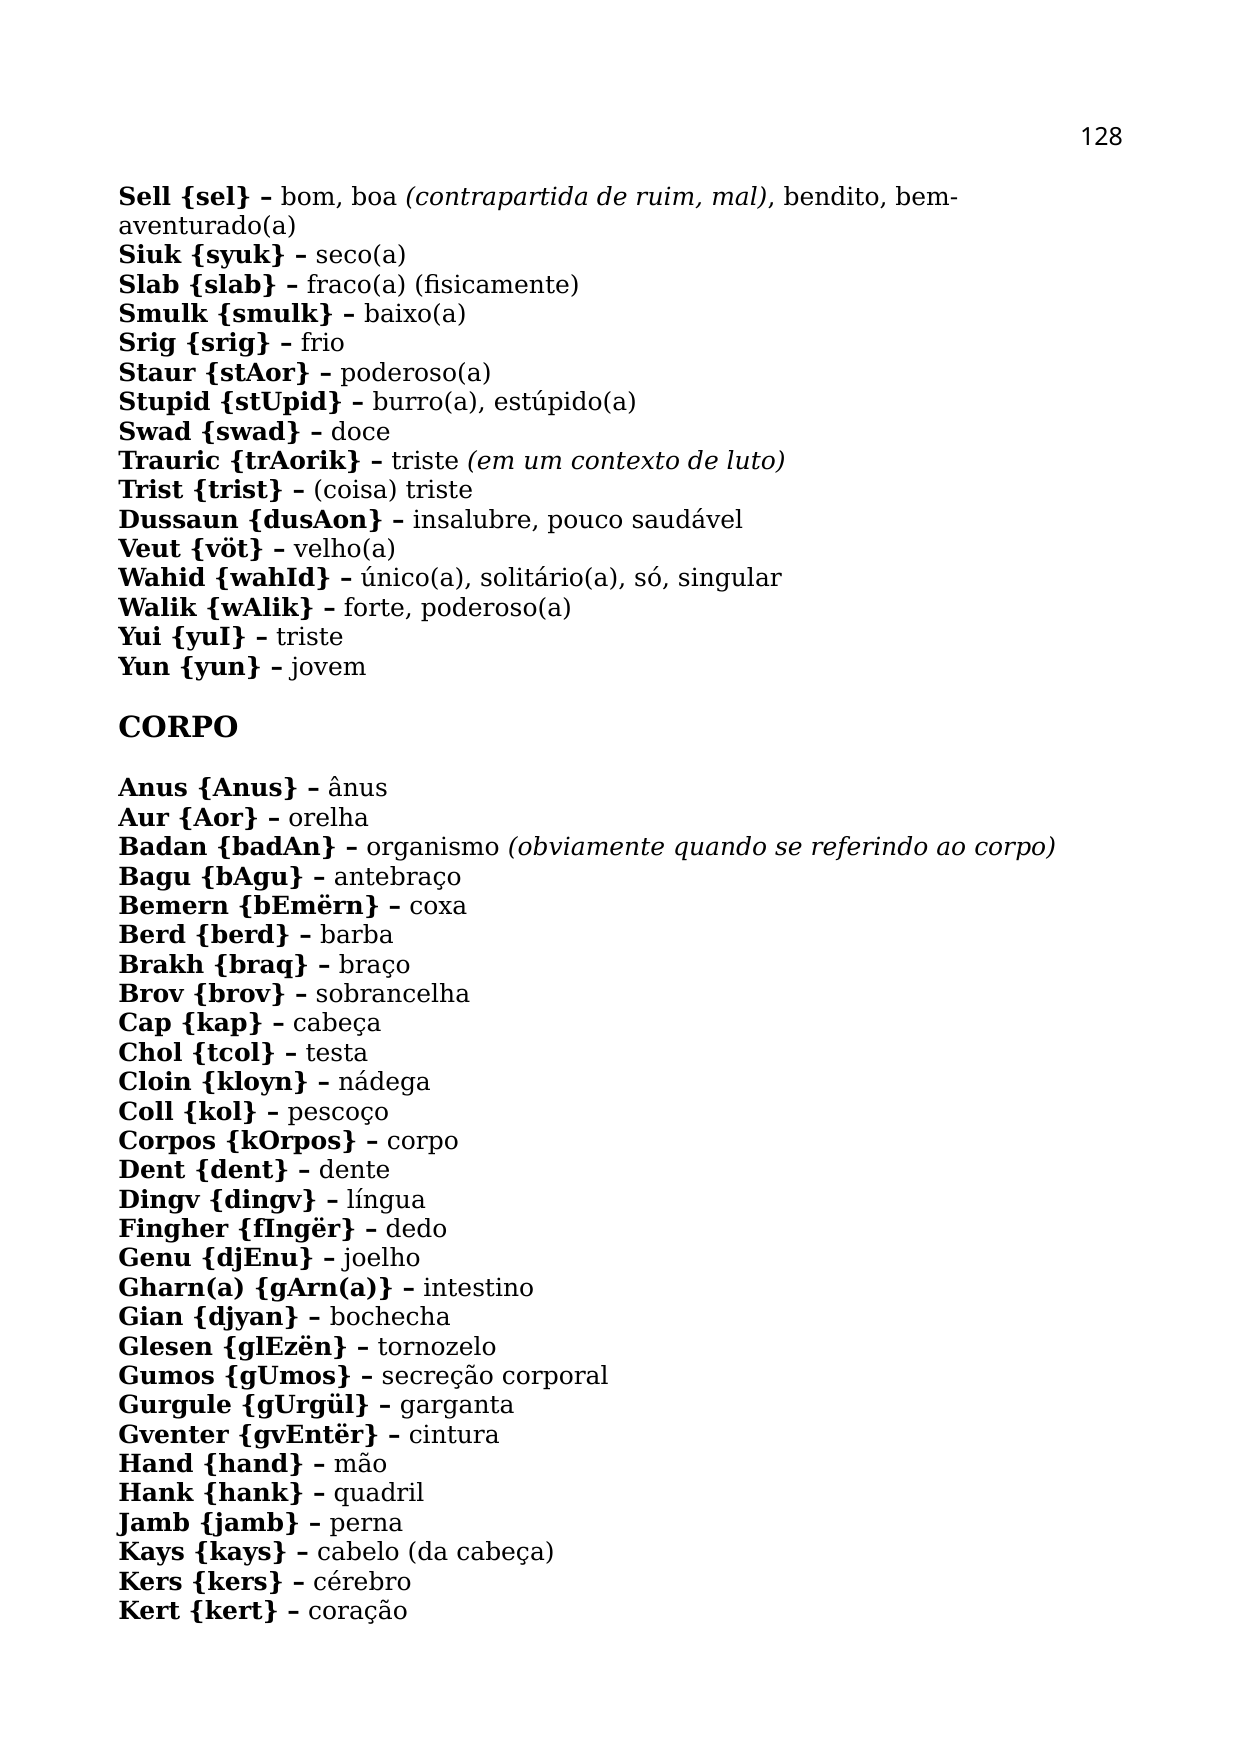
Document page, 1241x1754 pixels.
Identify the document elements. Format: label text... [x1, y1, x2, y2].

text Chol {tcol} – testa [118, 1038, 1123, 1067]
text Coll {kol} – pescoço [118, 1097, 1123, 1126]
text Kays {kays} – cabelo (da cabeça) [118, 1537, 1123, 1567]
text Yui {yuI} – triste [118, 622, 1123, 651]
text Cap {kap} – cabeça [118, 1008, 1123, 1038]
text Brov {brov} – sobrancelha [118, 979, 1123, 1008]
text Kers {kers} – cérebro [118, 1567, 1123, 1596]
text Gventer {gvEntër} – cintura [118, 1420, 1123, 1449]
text Srig {srig} – frio [118, 328, 1123, 358]
text Gumos {gUmos} – secreção corporal [118, 1361, 1123, 1390]
text Berd {berd} – barba [118, 920, 1123, 950]
text Trauric {trAorik} – triste (em um contexto de luto) [118, 446, 1123, 475]
text Corpos {kOrpos} – corpo [118, 1126, 1123, 1155]
text Staur {stAor} – poderoso(a) [118, 358, 1123, 387]
text Cloin {kloyn} – nádega [118, 1067, 1123, 1097]
text Walik {wAlik} – forte, poderoso(a) [118, 593, 1123, 622]
text Badan {badAn} – organismo (obviamente quando se referindo ao corpo) [118, 832, 1123, 862]
text Kert {kert} – coração [118, 1596, 1123, 1625]
text Aur {Aor} – orelha [118, 803, 1123, 832]
text Gian {djyan} – bochecha [118, 1302, 1123, 1332]
text Hank {hank} – quadril [118, 1478, 1123, 1508]
text Genu {djEnu} – joelho [118, 1243, 1123, 1273]
text Dent {dent} – dente [118, 1155, 1123, 1185]
text Glesen {glEzën} – tornozelo [118, 1332, 1123, 1361]
text Dingv {dingv} – língua [118, 1185, 1123, 1214]
text Siuk {syuk} – seco(a) [118, 240, 1123, 269]
text Trist {trist} – (coisa) triste [118, 475, 1123, 504]
text Smulk {smulk} – baixo(a) [118, 299, 1123, 328]
text Swad {swad} – doce [118, 416, 1123, 446]
text Brakh {braq} – braço [118, 950, 1123, 979]
text Veut {vöt} – velho(a) [118, 534, 1123, 563]
text Gurgule {gUrgül} – garganta [118, 1390, 1123, 1420]
text Stupid {stUpid} – burro(a), estúpido(a) [118, 387, 1123, 416]
text Sell {sel} – bom, boa (contrapartida de ruim, mal), bendito, bem-aventurado(a) [118, 182, 1123, 240]
subtitle CORPO [118, 710, 1123, 744]
text Hand {hand} – mão [118, 1449, 1123, 1478]
text Bagu {bAgu} – antebraço [118, 862, 1123, 891]
text Gharn(a) {gArn(a)} – intestino [118, 1273, 1123, 1302]
text Dussaun {dusAon} – insalubre, pouco saudável [118, 504, 1123, 534]
text Anus {Anus} – ânus [118, 773, 1123, 803]
text Wahid {wahId} – único(a), solitário(a), só, singular [118, 563, 1123, 593]
text Fingher {fIngër} – dedo [118, 1214, 1123, 1243]
text Slab {slab} – fraco(a) (fisicamente) [118, 269, 1123, 299]
text Jamb {jamb} – perna [118, 1508, 1123, 1537]
text Bemern {bEmërn} – coxa [118, 891, 1123, 920]
text Yun {yun} – jovem [118, 651, 1123, 681]
